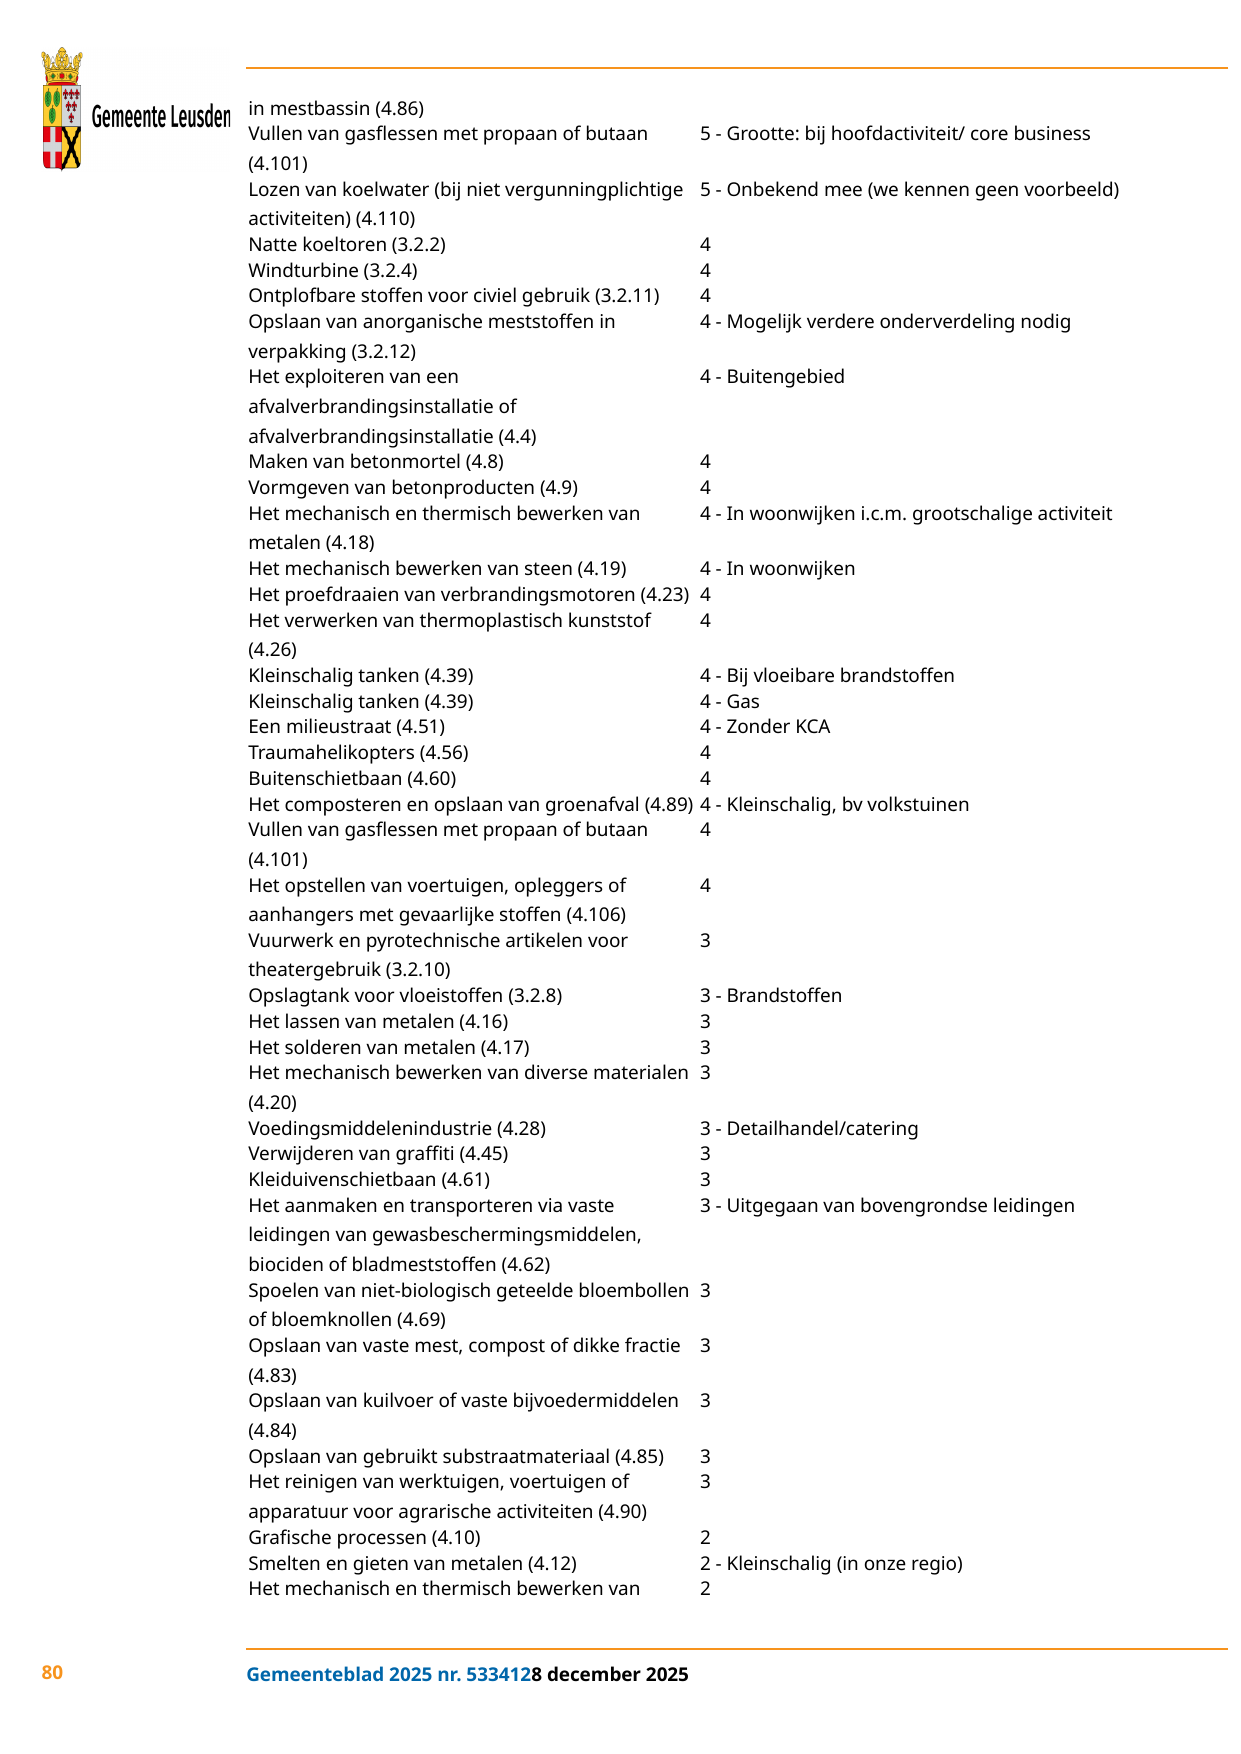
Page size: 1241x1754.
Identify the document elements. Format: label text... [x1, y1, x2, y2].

table_cell 4 [700, 765, 1152, 791]
table_cell Het lassen van metalen (4.16) [248, 1008, 700, 1034]
table_cell [700, 95, 1152, 121]
table_cell 4 - Zonder KCA [700, 714, 1152, 739]
table_cell 3 [700, 1008, 1152, 1034]
table_cell 3 - Brandstoffen [700, 983, 1152, 1008]
table_cell Opslaan van anorganische meststoffen in verpakking (3.2.12) [248, 308, 700, 364]
table_cell 4 [700, 607, 1152, 662]
table_cell 4 - Mogelijk verdere onderverdeling nodig [700, 308, 1152, 364]
table_cell 3 - Detailhandel/catering [700, 1115, 1152, 1141]
table_cell Vullen van gasflessen met propaan of butaan (4.101) [248, 121, 700, 176]
table_cell Traumahelikopters (4.56) [248, 739, 700, 765]
table_cell Verwijderen van graffiti (4.45) [248, 1141, 700, 1166]
table_cell 4 [700, 231, 1152, 257]
table_cell 2 [700, 1575, 1152, 1601]
table_cell Het proefdraaien van verbrandingsmotoren (4.23) [248, 581, 700, 607]
table_cell 3 [700, 1060, 1152, 1115]
table_cell Opslagtank voor vloeistoffen (3.2.8) [248, 983, 700, 1008]
table_cell 4 - Bij vloeibare brandstoffen [700, 662, 1152, 688]
table_cell 4 - Gas [700, 688, 1152, 713]
table_cell 4 [700, 474, 1152, 500]
table_cell Het mechanisch en thermisch bewerken van metalen (4.18) [248, 500, 700, 555]
table_cell Kleinschalig tanken (4.39) [248, 662, 700, 688]
table_cell 3 [700, 1034, 1152, 1059]
table_cell 5 - Onbekend mee (we kennen geen voorbeeld) [700, 176, 1152, 231]
table_cell Kleinschalig tanken (4.39) [248, 688, 700, 713]
table_cell Het solderen van metalen (4.17) [248, 1034, 700, 1059]
table_cell Het aanmaken en transporteren via vaste leidingen van gewasbeschermingsmiddelen, biociden of bladmeststoffen (4.62) [248, 1192, 700, 1277]
table_cell Het mechanisch bewerken van diverse materialen (4.20) [248, 1060, 700, 1115]
picture [41, 47, 231, 172]
table_cell 3 [700, 927, 1152, 982]
table_cell in mestbassin (4.86) [248, 95, 700, 121]
table_cell Voedingsmiddelenindustrie (4.28) [248, 1115, 700, 1141]
table_cell Lozen van koelwater (bij niet vergunningplichtige activiteiten) (4.110) [248, 176, 700, 231]
table_cell 4 [700, 739, 1152, 765]
table_cell Grafische processen (4.10) [248, 1524, 700, 1550]
table_cell Ontplofbare stoffen voor civiel gebruik (3.2.11) [248, 283, 700, 308]
table_cell Opslaan van vaste mest, compost of dikke fractie (4.83) [248, 1332, 700, 1388]
table_cell Opslaan van kuilvoer of vaste bijvoedermiddelen (4.84) [248, 1388, 700, 1443]
table_cell Het reinigen van werktuigen, voertuigen of apparatuur voor agrarische activiteiten (4.90) [248, 1469, 700, 1524]
table_cell 3 [700, 1141, 1152, 1166]
table_cell 4 [700, 816, 1152, 872]
table_cell Opslaan van gebruikt substraatmateriaal (4.85) [248, 1443, 700, 1469]
table_cell 4 [700, 283, 1152, 308]
table_cell 4 [700, 581, 1152, 607]
table_cell 4 [700, 872, 1152, 927]
table_cell 5 - Grootte: bij hoofdactiviteit/ core business [700, 121, 1152, 176]
table_cell 3 [700, 1388, 1152, 1443]
table_cell Smelten en gieten van metalen (4.12) [248, 1550, 700, 1575]
table_cell 3 [700, 1277, 1152, 1332]
table_cell 3 - Uitgegaan van bovengrondse leidingen [700, 1192, 1152, 1277]
table_cell Vullen van gasflessen met propaan of butaan (4.101) [248, 816, 700, 872]
table_cell Vuurwerk en pyrotechnische artikelen voor theatergebruik (3.2.10) [248, 927, 700, 982]
table_cell Natte koeltoren (3.2.2) [248, 231, 700, 257]
table_cell Vormgeven van betonproducten (4.9) [248, 474, 700, 500]
table_cell 2 - Kleinschalig (in onze regio) [700, 1550, 1152, 1575]
table_cell Maken van betonmortel (4.8) [248, 449, 700, 474]
table_cell Windturbine (3.2.4) [248, 257, 700, 283]
table_cell Een milieustraat (4.51) [248, 714, 700, 739]
table_cell 4 - Buitengebied [700, 364, 1152, 448]
table_cell 3 [700, 1166, 1152, 1192]
table_cell Spoelen van niet-biologisch geteelde bloembollen of bloemknollen (4.69) [248, 1277, 700, 1332]
table_cell Het mechanisch bewerken van steen (4.19) [248, 555, 700, 581]
table_cell Het verwerken van thermoplastisch kunststof (4.26) [248, 607, 700, 662]
table_cell Buitenschietbaan (4.60) [248, 765, 700, 791]
table_cell Het mechanisch en thermisch bewerken van [248, 1575, 700, 1601]
table_cell Kleiduivenschietbaan (4.61) [248, 1166, 700, 1192]
table_cell Het exploiteren van een afvalverbrandingsinstallatie of afvalverbrandingsinstallatie (4.4) [248, 364, 700, 448]
table_cell 2 [700, 1524, 1152, 1550]
table_cell 4 [700, 449, 1152, 474]
table_cell 3 [700, 1332, 1152, 1388]
table_cell 3 [700, 1469, 1152, 1524]
table_cell 3 [700, 1443, 1152, 1469]
table_cell 4 - In woonwijken [700, 555, 1152, 581]
table_cell 4 [700, 257, 1152, 283]
table_cell 4 - In woonwijken i.c.m. grootschalige activiteit [700, 500, 1152, 555]
table_cell Het opstellen van voertuigen, opleggers of aanhangers met gevaarlijke stoffen (4.106) [248, 872, 700, 927]
table_cell 4 - Kleinschalig, bv volkstuinen [700, 791, 1152, 816]
table_cell Het composteren en opslaan van groenafval (4.89) [248, 791, 700, 816]
